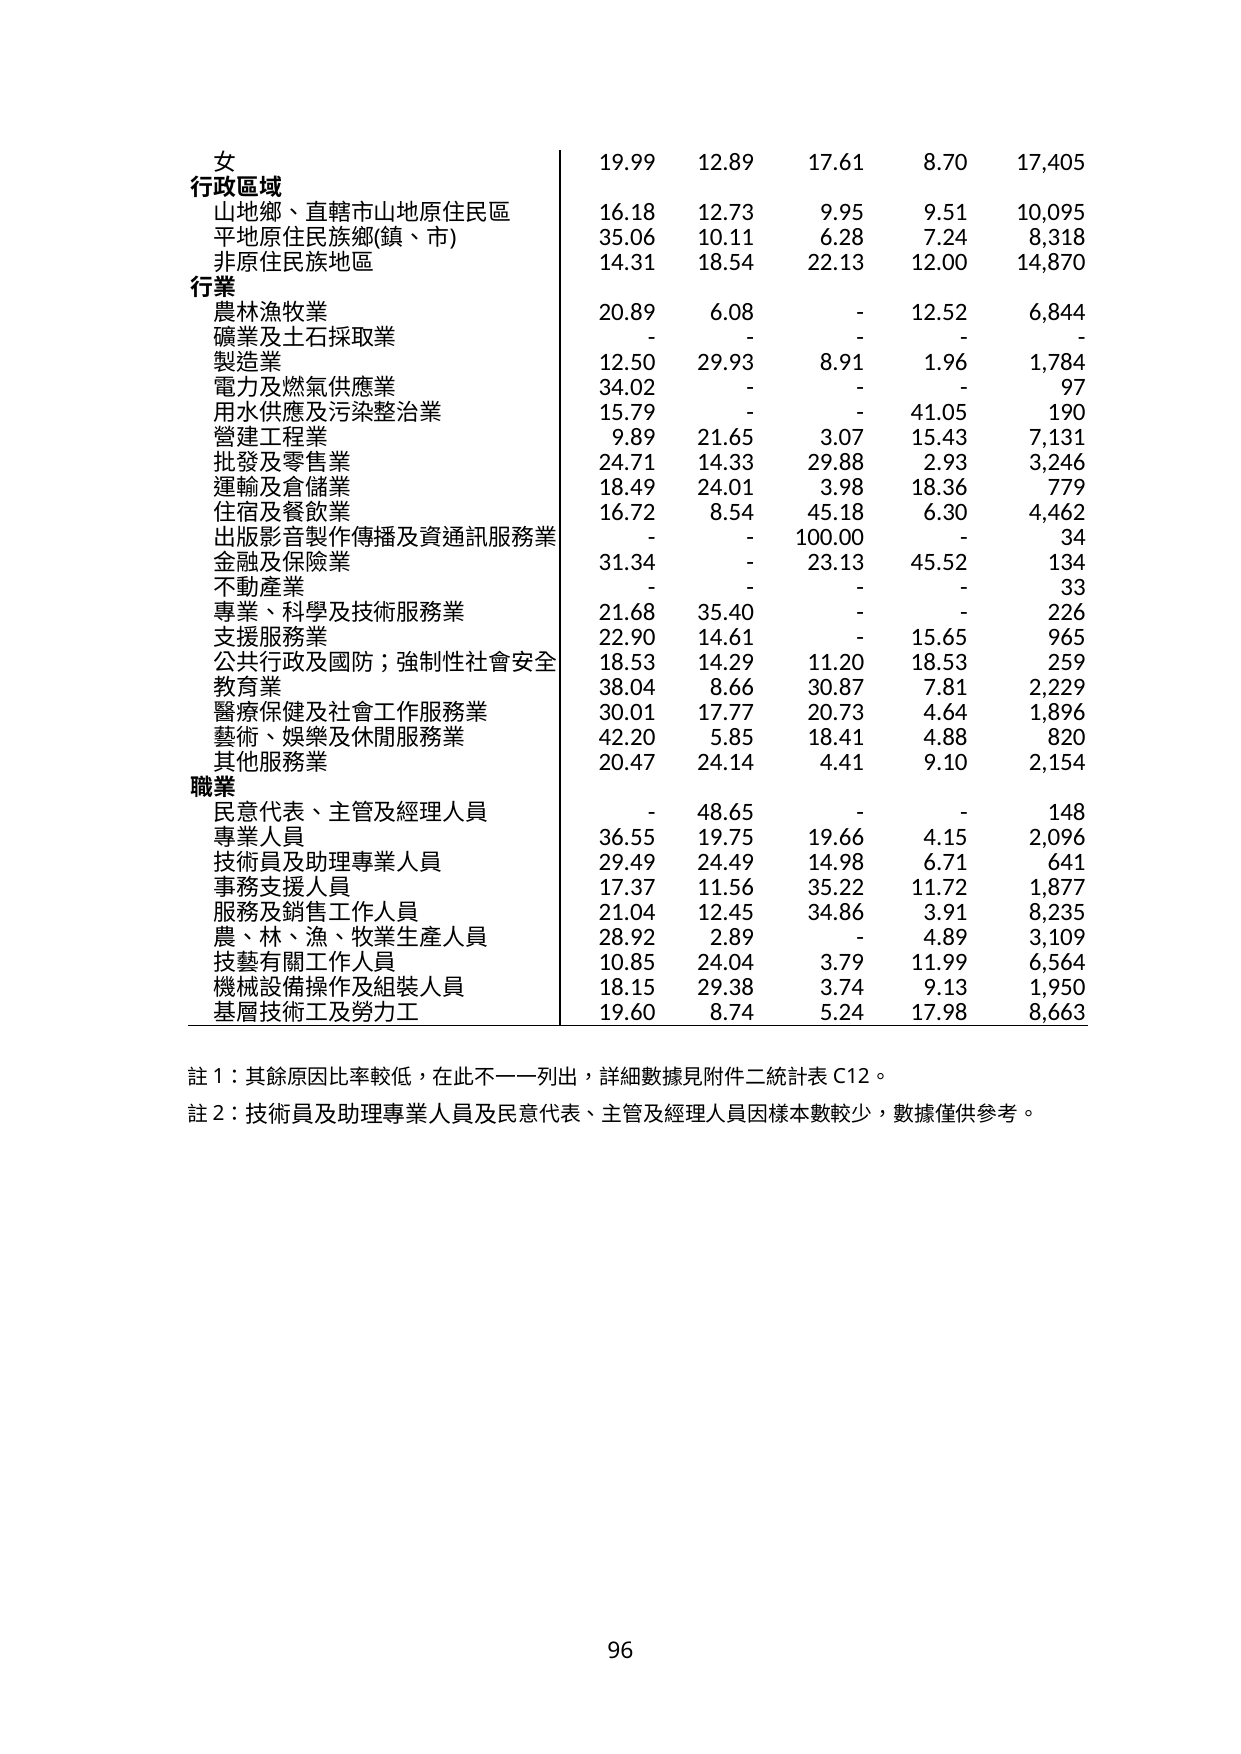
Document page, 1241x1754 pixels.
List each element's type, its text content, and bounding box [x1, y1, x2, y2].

table_cell [658, 175, 757, 200]
table_cell 1,896 [970, 700, 1088, 725]
table_cell 礦業及土石採取業 [188, 325, 559, 350]
table_cell 8.74 [658, 1000, 757, 1025]
table_cell 山地鄉、直轄市山地原住民區 [188, 200, 559, 225]
table_cell 965 [970, 625, 1088, 650]
table_cell 18.36 [867, 475, 970, 500]
table_cell 23.13 [757, 550, 867, 575]
table_cell 非原住民族地區 [188, 250, 559, 275]
table_cell 18.49 [561, 475, 658, 500]
table_cell 6,844 [970, 300, 1088, 325]
table_cell 藝術、娛樂及休閒服務業 [188, 725, 559, 750]
table_cell 3.79 [757, 950, 867, 975]
table_cell 民意代表、主管及經理人員 [188, 800, 559, 825]
table_cell 20.73 [757, 700, 867, 725]
table_cell - [867, 600, 970, 625]
table_cell 97 [970, 375, 1088, 400]
table_cell 226 [970, 600, 1088, 625]
table_cell 5.85 [658, 725, 757, 750]
table_cell 31.34 [561, 550, 658, 575]
table_cell 14,870 [970, 250, 1088, 275]
table_cell 190 [970, 400, 1088, 425]
table_cell 34.86 [757, 900, 867, 925]
table_cell 2,096 [970, 825, 1088, 850]
table_cell 15.65 [867, 625, 970, 650]
table_cell 4.64 [867, 700, 970, 725]
table_cell 21.65 [658, 425, 757, 450]
table_cell 779 [970, 475, 1088, 500]
table_cell 29.93 [658, 350, 757, 375]
table_cell 259 [970, 650, 1088, 675]
table_cell - [867, 375, 970, 400]
table_cell - [757, 325, 867, 350]
table_cell 820 [970, 725, 1088, 750]
table_cell - [757, 400, 867, 425]
table_cell 22.13 [757, 250, 867, 275]
table_cell 12.73 [658, 200, 757, 225]
table_cell 4.88 [867, 725, 970, 750]
table_cell - [658, 375, 757, 400]
table_cell 35.40 [658, 600, 757, 625]
table_cell 1,950 [970, 975, 1088, 1000]
table_cell [757, 175, 867, 200]
table_cell 7.24 [867, 225, 970, 250]
table_cell 20.89 [561, 300, 658, 325]
table_cell - [867, 525, 970, 550]
table_cell 11.99 [867, 950, 970, 975]
table_cell 9.10 [867, 750, 970, 775]
table_cell 用水供應及污染整治業 [188, 400, 559, 425]
table_cell 11.72 [867, 875, 970, 900]
table_cell 18.54 [658, 250, 757, 275]
table_cell 專業人員 [188, 825, 559, 850]
table_cell 9.13 [867, 975, 970, 1000]
table_cell 3.91 [867, 900, 970, 925]
table_cell [757, 775, 867, 800]
table_cell 3,109 [970, 925, 1088, 950]
table_cell [658, 775, 757, 800]
table_cell 24.04 [658, 950, 757, 975]
table_cell 18.53 [561, 650, 658, 675]
table_cell 技術員及助理專業人員 [188, 850, 559, 875]
table_cell 8.91 [757, 350, 867, 375]
table_cell - [757, 925, 867, 950]
table_cell 19.60 [561, 1000, 658, 1025]
table_cell 8,663 [970, 1000, 1088, 1025]
table_cell 不動產業 [188, 575, 559, 600]
table_cell - [757, 625, 867, 650]
table_cell 6.08 [658, 300, 757, 325]
table_cell 製造業 [188, 350, 559, 375]
table_cell 8.66 [658, 675, 757, 700]
table_cell 其他服務業 [188, 750, 559, 775]
table_cell 金融及保險業 [188, 550, 559, 575]
table_cell 42.20 [561, 725, 658, 750]
table_cell 16.18 [561, 200, 658, 225]
table_cell 6,564 [970, 950, 1088, 975]
table_cell 14.29 [658, 650, 757, 675]
table_cell - [658, 575, 757, 600]
table_cell 1,877 [970, 875, 1088, 900]
table_cell - [867, 575, 970, 600]
table_cell 33 [970, 575, 1088, 600]
table_cell 19.75 [658, 825, 757, 850]
table_cell 7.81 [867, 675, 970, 700]
table_cell 支援服務業 [188, 625, 559, 650]
table_cell 30.87 [757, 675, 867, 700]
table_cell 6.30 [867, 500, 970, 525]
table_cell 34 [970, 525, 1088, 550]
table_cell 134 [970, 550, 1088, 575]
table_cell 7,131 [970, 425, 1088, 450]
table_cell 公共行政及國防；強制性社會安全 [188, 650, 559, 675]
table_cell - [867, 800, 970, 825]
table_cell 6.71 [867, 850, 970, 875]
table_cell 1,784 [970, 350, 1088, 375]
table_cell 8.70 [867, 150, 970, 175]
table_cell [867, 275, 970, 300]
table_cell - [757, 600, 867, 625]
table_cell 28.92 [561, 925, 658, 950]
table_cell 24.71 [561, 450, 658, 475]
table_cell 10,095 [970, 200, 1088, 225]
table_cell - [658, 400, 757, 425]
table_cell 17.61 [757, 150, 867, 175]
table_cell 45.52 [867, 550, 970, 575]
table_cell - [658, 525, 757, 550]
table_cell 農、林、漁、牧業生產人員 [188, 925, 559, 950]
table_cell 24.01 [658, 475, 757, 500]
table_cell 36.55 [561, 825, 658, 850]
table_cell 2,154 [970, 750, 1088, 775]
table_cell 教育業 [188, 675, 559, 700]
table_cell 14.61 [658, 625, 757, 650]
table_cell 5.24 [757, 1000, 867, 1025]
table_cell 9.51 [867, 200, 970, 225]
table_cell 9.89 [561, 425, 658, 450]
table_cell 18.41 [757, 725, 867, 750]
table_cell 4.41 [757, 750, 867, 775]
table_cell 17.98 [867, 1000, 970, 1025]
table_cell 服務及銷售工作人員 [188, 900, 559, 925]
table_cell 41.05 [867, 400, 970, 425]
table_cell 運輸及倉儲業 [188, 475, 559, 500]
table_cell 3,246 [970, 450, 1088, 475]
table_cell [561, 275, 658, 300]
table_cell 住宿及餐飲業 [188, 500, 559, 525]
table_cell 19.99 [561, 150, 658, 175]
table_cell - [658, 325, 757, 350]
table_cell 16.72 [561, 500, 658, 525]
table_cell [561, 175, 658, 200]
table_cell [970, 275, 1088, 300]
table_cell 10.11 [658, 225, 757, 250]
table_cell 12.00 [867, 250, 970, 275]
table_cell 148 [970, 800, 1088, 825]
table_cell 9.95 [757, 200, 867, 225]
table_cell 14.31 [561, 250, 658, 275]
table_cell 2,229 [970, 675, 1088, 700]
table_cell 24.14 [658, 750, 757, 775]
table_cell 專業、科學及技術服務業 [188, 600, 559, 625]
table_cell 15.79 [561, 400, 658, 425]
table_cell 12.50 [561, 350, 658, 375]
table_cell 3.07 [757, 425, 867, 450]
table_cell 15.43 [867, 425, 970, 450]
table_cell [561, 775, 658, 800]
table_cell 基層技術工及勞力工 [188, 1000, 559, 1025]
table_cell 技藝有關工作人員 [188, 950, 559, 975]
table_cell 平地原住民族鄉(鎮、市) [188, 225, 559, 250]
table_cell 電力及燃氣供應業 [188, 375, 559, 400]
table_cell 1.96 [867, 350, 970, 375]
table_cell [867, 775, 970, 800]
table_cell 2.89 [658, 925, 757, 950]
table_cell 6.28 [757, 225, 867, 250]
table_cell 10.85 [561, 950, 658, 975]
table_cell - [561, 525, 658, 550]
table_cell 3.98 [757, 475, 867, 500]
table_cell 事務支援人員 [188, 875, 559, 900]
table_cell 100.00 [757, 525, 867, 550]
table_cell 批發及零售業 [188, 450, 559, 475]
table_cell 48.65 [658, 800, 757, 825]
table_cell 18.53 [867, 650, 970, 675]
table_cell 8,318 [970, 225, 1088, 250]
table_cell 641 [970, 850, 1088, 875]
table_cell 17.77 [658, 700, 757, 725]
table_cell 30.01 [561, 700, 658, 725]
table_cell 21.04 [561, 900, 658, 925]
table_cell - [867, 325, 970, 350]
table_cell 22.90 [561, 625, 658, 650]
table_cell - [658, 550, 757, 575]
table_cell 29.38 [658, 975, 757, 1000]
table_cell 34.02 [561, 375, 658, 400]
table_cell - [561, 575, 658, 600]
table_cell 11.20 [757, 650, 867, 675]
table_cell [970, 775, 1088, 800]
table_cell [970, 175, 1088, 200]
table_cell - [757, 800, 867, 825]
table_cell 4.89 [867, 925, 970, 950]
table_cell [867, 175, 970, 200]
table_cell 職業 [188, 775, 559, 800]
table_cell 8,235 [970, 900, 1088, 925]
table_cell 營建工程業 [188, 425, 559, 450]
table_cell [757, 275, 867, 300]
table_cell 17.37 [561, 875, 658, 900]
table_cell 24.49 [658, 850, 757, 875]
table_cell 11.56 [658, 875, 757, 900]
table_cell 35.22 [757, 875, 867, 900]
table_cell 12.45 [658, 900, 757, 925]
table_cell 機械設備操作及組裝人員 [188, 975, 559, 1000]
table_cell 12.52 [867, 300, 970, 325]
table_cell 35.06 [561, 225, 658, 250]
table_cell 農林漁牧業 [188, 300, 559, 325]
table_cell - [561, 800, 658, 825]
table_cell 45.18 [757, 500, 867, 525]
table_cell 4.15 [867, 825, 970, 850]
text 註1：其餘原因比率較低，在此不一一列出，詳細數據見附件二統計表C12。 [187, 1050, 1053, 1087]
table_cell 17,405 [970, 150, 1088, 175]
table_cell 20.47 [561, 750, 658, 775]
table_cell - [561, 325, 658, 350]
table_cell 38.04 [561, 675, 658, 700]
table_cell - [757, 300, 867, 325]
table_cell 女 [188, 150, 559, 175]
table_cell - [970, 325, 1088, 350]
table_cell 21.68 [561, 600, 658, 625]
table_cell 4,462 [970, 500, 1088, 525]
table_cell 14.98 [757, 850, 867, 875]
table_cell 8.54 [658, 500, 757, 525]
table_cell 18.15 [561, 975, 658, 1000]
table_cell 行政區域 [188, 175, 559, 200]
table_cell 醫療保健及社會工作服務業 [188, 700, 559, 725]
table_cell 出版影音製作傳播及資通訊服務業 [188, 525, 559, 550]
table_cell 行業 [188, 275, 559, 300]
table_cell 2.93 [867, 450, 970, 475]
table_cell 29.88 [757, 450, 867, 475]
table_cell - [757, 375, 867, 400]
table_cell [658, 275, 757, 300]
table_cell 14.33 [658, 450, 757, 475]
table_cell 12.89 [658, 150, 757, 175]
table_cell 3.74 [757, 975, 867, 1000]
text 註2：技術員及助理專業人員及民意代表、主管及經理人員因樣本數較少，數據僅供參考。 [187, 1087, 1053, 1125]
table_cell 19.66 [757, 825, 867, 850]
table_cell - [757, 575, 867, 600]
table_cell 29.49 [561, 850, 658, 875]
